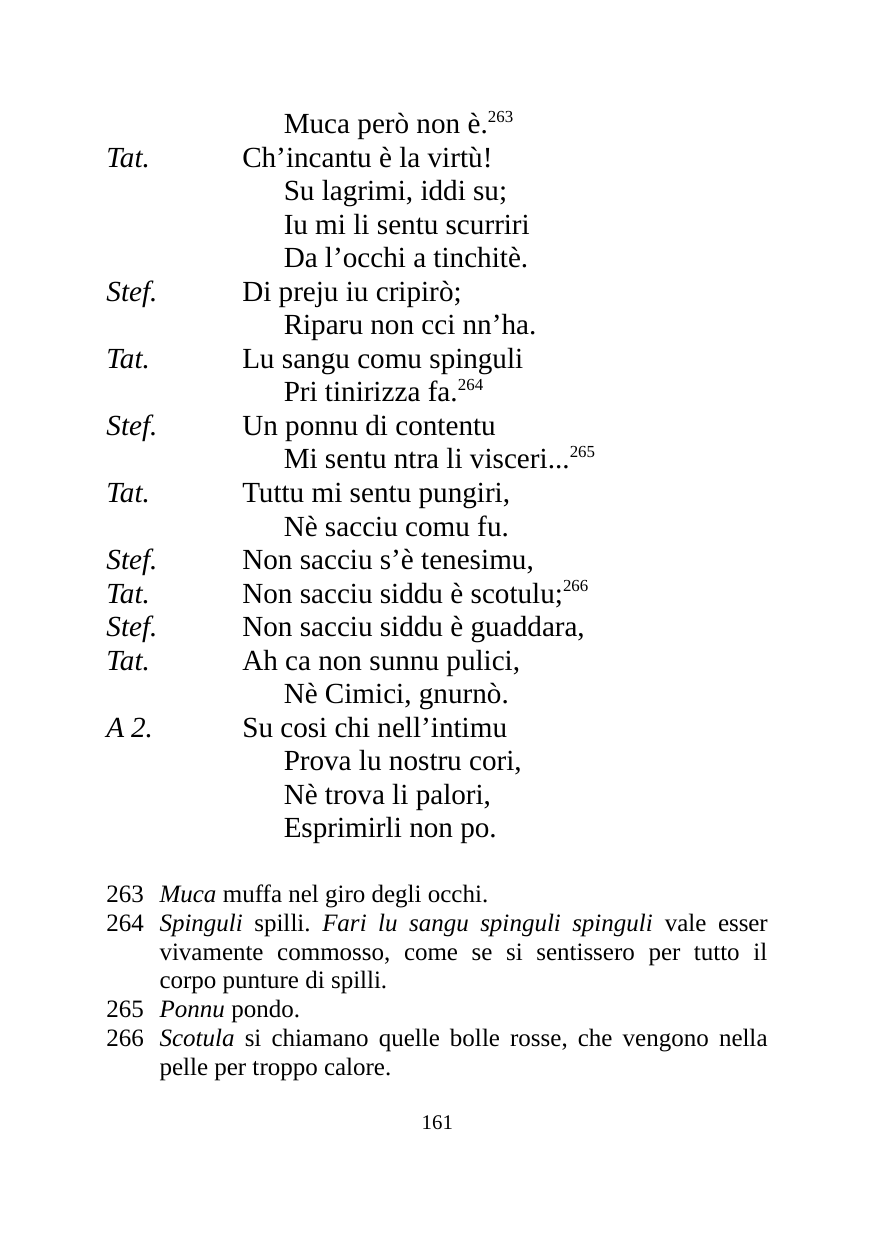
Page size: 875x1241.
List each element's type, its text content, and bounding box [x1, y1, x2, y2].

text A 2. Su cosi chi nell’intimu Prova lu nostru cori, Nè trova li palori, Esprimirli non po. [106, 710, 768, 844]
text Spinguli spilli. Fari lu sangu spinguli spinguli vale esser vivamente commosso, come se si sentissero per tutto il corpo punture di spilli. [106, 908, 768, 994]
text Stef. Non sacciu siddu è guaddara, [106, 609, 768, 643]
text Ponnu pondo. [106, 994, 768, 1023]
text Tat. Ch’incantu è la virtù! Su lagrimi, iddi su; Iu mi li sentu scurriri Da l’occhi a tinchitè. [106, 140, 768, 274]
text Tat. Ah ca non sunnu pulici, Nè Cimici, gnurnò. [106, 643, 768, 710]
text Stef. Un ponnu di contentu Mi sentu ntra li visceri... [106, 408, 768, 475]
text Stef. Non sacciu s’è tenesimu, [106, 542, 768, 576]
text Tat. Tuttu mi sentu pungiri, Nè sacciu comu fu. [106, 475, 768, 542]
text Scotula si chiamano quelle bolle rosse, che vengono nella pelle per troppo calore. [106, 1023, 768, 1080]
text Muca muffa nel giro degli occhi. [106, 879, 768, 908]
text Tat. Lu sangu comu spinguli Pri tinirizza fa. [106, 341, 768, 408]
text Tat. Non sacciu siddu è scotulu; [106, 576, 768, 609]
text Muca però non è. [242, 106, 768, 140]
text Stef. Di preju iu cripirò; Riparu non cci nn’ha. [106, 274, 768, 341]
